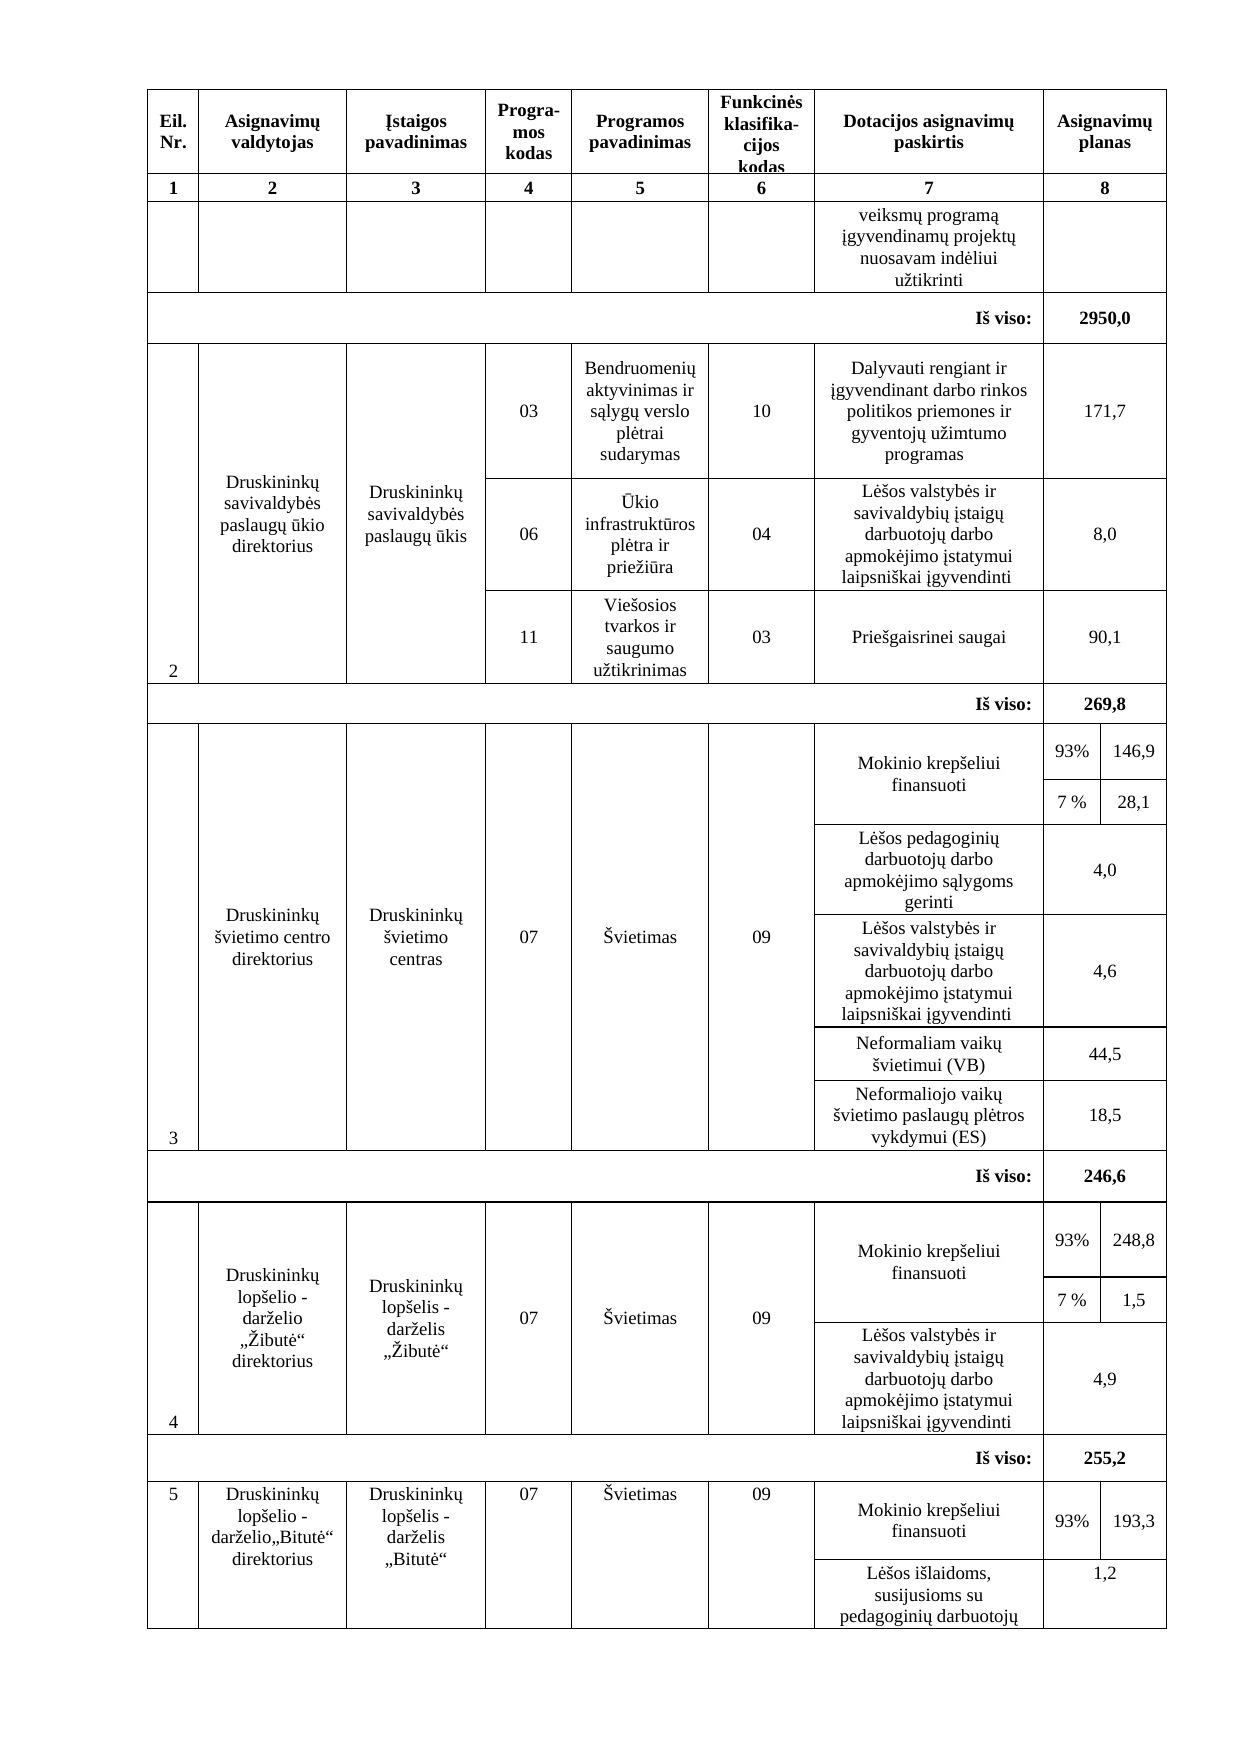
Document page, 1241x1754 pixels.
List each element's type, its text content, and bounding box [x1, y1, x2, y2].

table_cell 269,8 [1044, 684, 1166, 722]
table_cell 44,5 [1044, 1028, 1166, 1079]
table_cell [709, 202, 814, 292]
table_cell Švietimas [572, 1203, 708, 1434]
table_cell Druskininkų lopšelio - darželio „Žibutė“ direktorius [199, 1203, 346, 1434]
table_cell 2 [199, 174, 346, 201]
table_cell Druskininkų savivaldybės paslaugų ūkio direktorius [199, 344, 346, 683]
table_cell Mokinio krepšeliui finansuoti [815, 1482, 1043, 1559]
table_cell 7 % [1044, 780, 1100, 824]
table_header Progra-mos kodas [486, 90, 571, 173]
table_header Eil. Nr. [148, 90, 198, 173]
table_cell Druskininkų lopšelis - darželis „Žibutė“ [347, 1203, 485, 1434]
table_cell [572, 202, 708, 292]
table_cell [1044, 202, 1166, 292]
table_cell Neformaliam vaikų švietimui (VB) [815, 1028, 1043, 1079]
table_cell 171,7 [1044, 344, 1166, 478]
table_cell 8 [1044, 174, 1166, 201]
table_cell 09 [709, 1203, 814, 1434]
table_cell 06 [486, 479, 571, 589]
table_cell 11 [486, 591, 571, 683]
table_cell 03 [709, 591, 814, 683]
table_cell [199, 202, 346, 292]
table_cell Švietimas [572, 724, 708, 1150]
table_cell 09 [709, 724, 814, 1150]
table_cell 09 [709, 1482, 814, 1628]
table_cell [347, 202, 485, 292]
table_cell Iš viso: [148, 293, 1043, 343]
table_cell Bendruomenių aktyvinimas ir sąlygų verslo plėtrai sudarymas [572, 344, 708, 478]
table_cell 146,9 [1101, 724, 1166, 779]
table_cell 4,9 [1044, 1323, 1166, 1434]
table_cell Lėšos valstybės ir savivaldybių įstaigų darbuotojų darbo apmokėjimo įstatymui laipsniškai įgyvendinti [815, 915, 1043, 1026]
table_cell 248,8 [1101, 1203, 1166, 1276]
table_cell Iš viso: [148, 684, 1043, 722]
table_cell Viešosios tvarkos ir saugumo užtikrinimas [572, 591, 708, 683]
table_cell Druskininkų švietimo centras [347, 724, 485, 1150]
table_cell 5 [148, 1482, 198, 1628]
table_header Dotacijos asignavimų paskirtis [815, 90, 1043, 173]
table_cell 6 [709, 174, 814, 201]
table_cell 1,5 [1101, 1278, 1166, 1322]
table_cell 4 [486, 174, 571, 201]
table_cell 4,0 [1044, 825, 1166, 914]
table_cell 04 [709, 479, 814, 589]
table_cell 7 % [1044, 1278, 1100, 1322]
table_cell 03 [486, 344, 571, 478]
table_cell Druskininkų švietimo centro direktorius [199, 724, 346, 1150]
table_cell Neformaliojo vaikų švietimo paslaugų plėtros vykdymui (ES) [815, 1081, 1043, 1150]
table_cell 90,1 [1044, 591, 1166, 683]
table_cell 7 [815, 174, 1043, 201]
table_cell 255,2 [1044, 1435, 1166, 1481]
table_cell 4,6 [1044, 915, 1166, 1026]
table_cell Dalyvauti rengiant ir įgyvendinant darbo rinkos politikos priemones ir gyventojų užimtumo programas [815, 344, 1043, 478]
table_cell 5 [572, 174, 708, 201]
table_cell Mokinio krepšeliui finansuoti [815, 1203, 1043, 1322]
table_header Programos pavadinimas [572, 90, 708, 173]
table_cell Druskininkų lopšelio - darželio„Bitutė“ direktorius [199, 1482, 346, 1628]
table_cell 07 [486, 1482, 571, 1628]
table_cell [486, 202, 571, 292]
table_cell Švietimas [572, 1482, 708, 1628]
table_cell Mokinio krepšeliui finansuoti [815, 724, 1043, 824]
table_cell 07 [486, 724, 571, 1150]
table_cell 93% [1044, 724, 1100, 779]
table_cell 2950,0 [1044, 293, 1166, 343]
table_cell 8,0 [1044, 479, 1166, 589]
table_cell veiksmų programą įgyvendinamų projektų nuosavam indėliui užtikrinti [815, 202, 1043, 292]
table_cell 193,3 [1101, 1482, 1166, 1559]
table_cell 18,5 [1044, 1081, 1166, 1150]
table_cell Druskininkų savivaldybės paslaugų ūkis [347, 344, 485, 683]
table_cell Lėšos pedagoginių darbuotojų darbo apmokėjimo sąlygoms gerinti [815, 825, 1043, 914]
table_cell Priešgaisrinei saugai [815, 591, 1043, 683]
table_cell 1 [148, 174, 198, 201]
table_cell Druskininkų lopšelis - darželis „Bitutė“ [347, 1482, 485, 1628]
table_cell Iš viso: [148, 1151, 1043, 1201]
table_header Įstaigos pavadinimas [347, 90, 485, 173]
table_cell 07 [486, 1203, 571, 1434]
table_cell 1,2 [1044, 1560, 1166, 1628]
table_header Funkcinės klasifika-cijos kodas [709, 90, 814, 173]
table_cell Iš viso: [148, 1435, 1043, 1481]
table_cell 10 [709, 344, 814, 478]
table_cell Lėšos valstybės ir savivaldybių įstaigų darbuotojų darbo apmokėjimo įstatymui laipsniškai įgyvendinti [815, 1323, 1043, 1434]
table_cell 93% [1044, 1203, 1100, 1276]
table_cell 2 [148, 344, 198, 683]
table_cell Lėšos išlaidoms, susijusioms su pedagoginių darbuotojų [815, 1560, 1043, 1628]
table_cell Lėšos valstybės ir savivaldybių įstaigų darbuotojų darbo apmokėjimo įstatymui laipsniškai įgyvendinti [815, 479, 1043, 589]
table_header Asignavimų planas [1044, 90, 1166, 173]
table_cell 4 [148, 1203, 198, 1434]
table_cell [148, 202, 198, 292]
table_cell 3 [148, 724, 198, 1150]
table_cell 93% [1044, 1482, 1100, 1559]
table_header Asignavimų valdytojas [199, 90, 346, 173]
table_cell 3 [347, 174, 485, 201]
table_cell 246,6 [1044, 1151, 1166, 1201]
table_cell Ūkio infrastruktūros plėtra ir priežiūra [572, 479, 708, 589]
table_cell 28,1 [1101, 780, 1166, 824]
